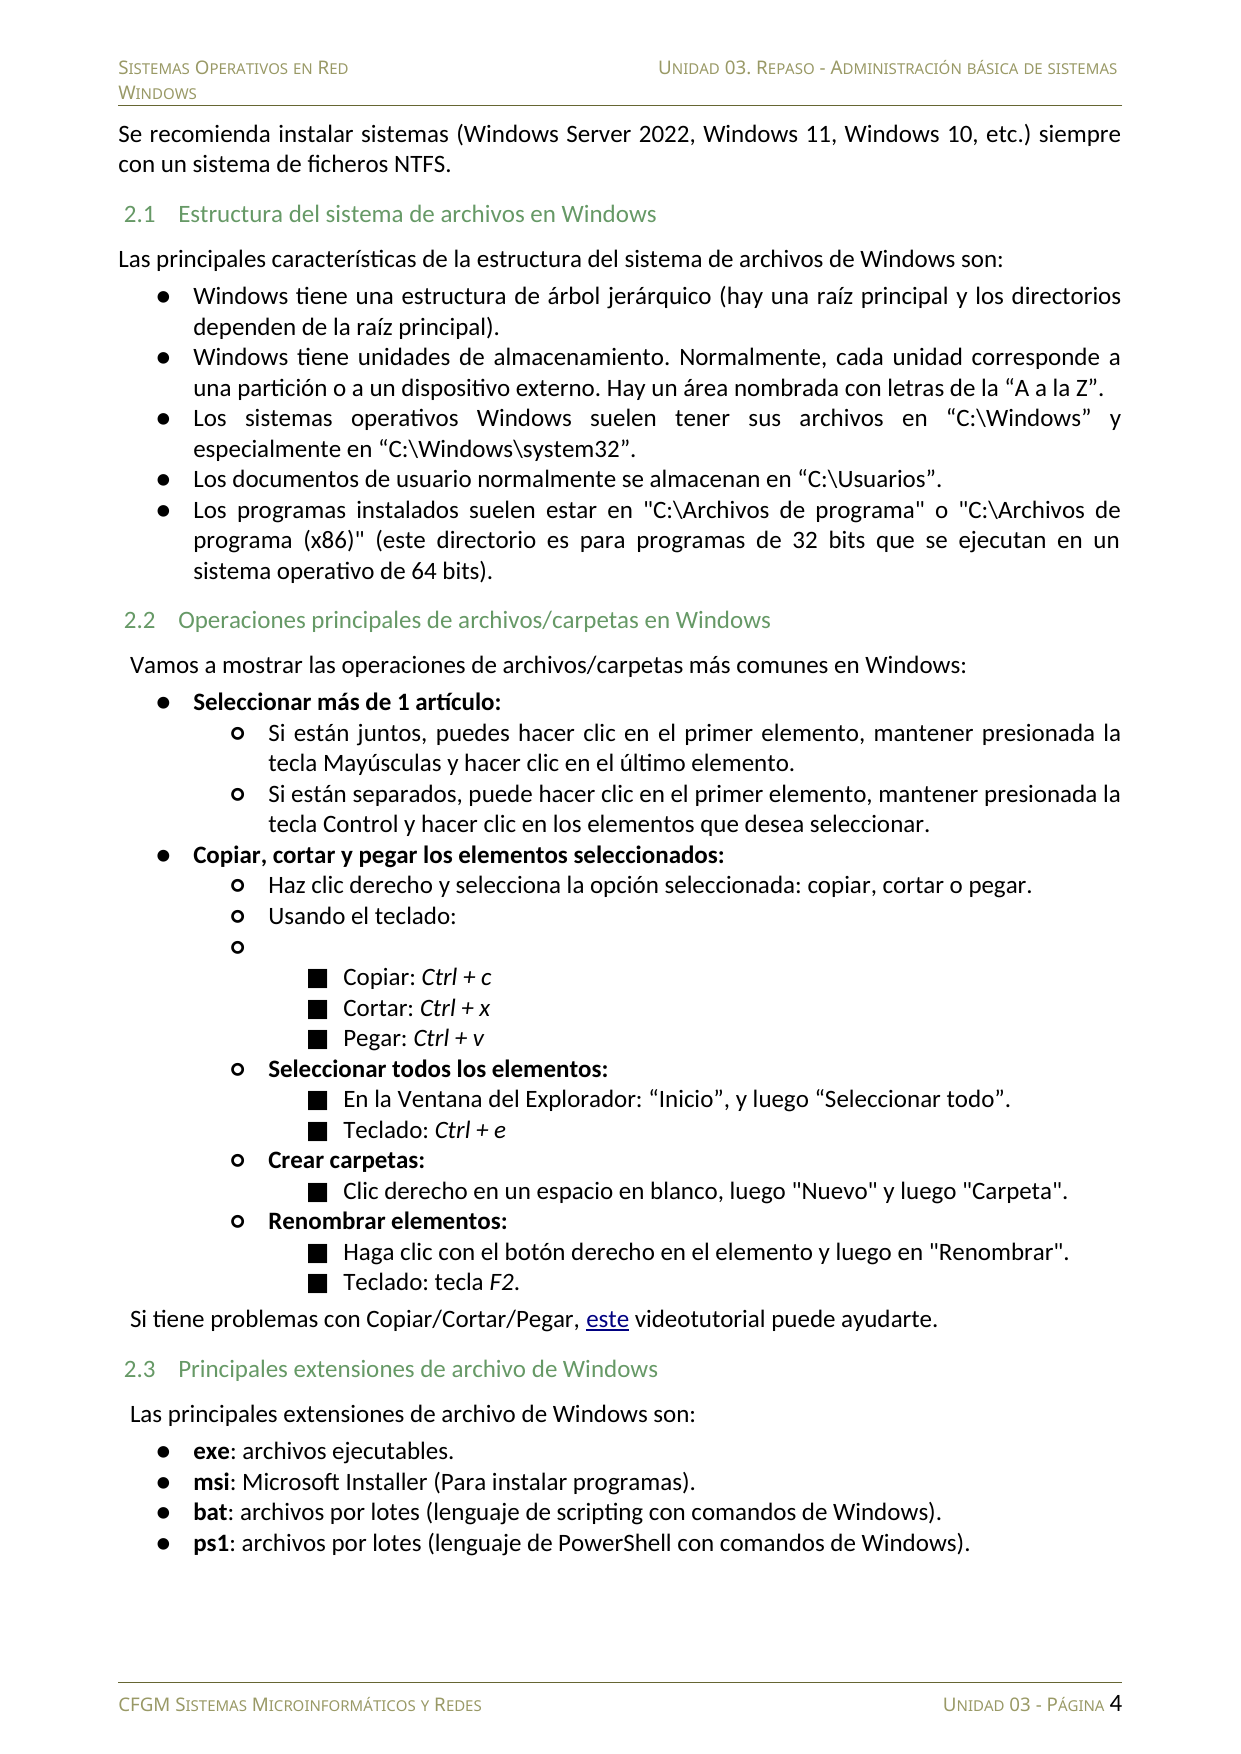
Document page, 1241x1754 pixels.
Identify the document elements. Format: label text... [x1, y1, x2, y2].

list Crear carpetas: [231, 1144, 1122, 1175]
list Haz clic derecho y selecciona la opción seleccionada: copiar, cortar o pegar. [231, 870, 1122, 900]
text Las principales características de la estructura del sistema de archivos de Windows son: [118, 243, 1122, 274]
subtitle Operaciones principales de archivos/carpetas en Windows [118, 604, 1122, 635]
list Haga clic con el botón derecho en el elemento y luego en "Renombrar". [306, 1236, 1122, 1266]
list bat: archivos por lotes (lenguaje de scripting con comandos de Windows). [156, 1496, 1122, 1527]
list Copiar, cortar y pegar los elementos seleccionados: [156, 839, 1122, 870]
list ps1: archivos por lotes (lenguaje de PowerShell con comandos de Windows). [156, 1527, 1122, 1557]
text Las principales extensiones de archivo de Windows son: [118, 1398, 1122, 1429]
list Seleccionar todos los elementos: [231, 1053, 1122, 1083]
list Clic derecho en un espacio en blanco, luego "Nuevo" y luego "Carpeta". [306, 1175, 1122, 1205]
list Los documentos de usuario normalmente se almacenan en “C:\Usuarios”. [156, 463, 1122, 494]
list Copiar: Ctrl + c [306, 961, 1122, 992]
list msi: Microsoft Installer (Para instalar programas). [156, 1466, 1122, 1496]
text Vamos a mostrar las operaciones de archivos/carpetas más comunes en Windows: [118, 649, 1122, 680]
list Windows tiene unidades de almacenamiento. Normalmente, cada unidad corresponde a una partición o a un dispositivo externo. Hay un área nombrada con letras de la “A a la Z”. [156, 341, 1122, 402]
list Si están juntos, puedes hacer clic en el primer elemento, mantener presionada la tecla Mayúsculas y hacer clic en el último elemento. [231, 717, 1122, 778]
list Cortar: Ctrl + x [306, 992, 1122, 1022]
list Los sistemas operativos Windows suelen tener sus archivos en “C:\Windows” y especialmente en “C:\Windows\system32”. [156, 402, 1122, 463]
list Si están separados, puede hacer clic en el primer elemento, mantener presionada la tecla Control y hacer clic en los elementos que desea seleccionar. [231, 778, 1122, 839]
list Pegar: Ctrl + v [306, 1022, 1122, 1053]
subtitle Principales extensiones de archivo de Windows [118, 1353, 1122, 1383]
list Los programas instalados suelen estar en "C:\Archivos de programa" o "C:\Archivos de programa (x86)" (este directorio es para programas de 32 bits que se ejecutan en un sistema operativo de 64 bits). [156, 494, 1122, 585]
list exe: archivos ejecutables. [156, 1435, 1122, 1466]
list En la Ventana del Explorador: “Inicio”, y luego “Seleccionar todo”. [306, 1083, 1122, 1114]
list Teclado: Ctrl + e [306, 1114, 1122, 1144]
list Usando el teclado: [231, 900, 1122, 931]
list Renombrar elementos: [231, 1205, 1122, 1236]
list Seleccionar más de 1 artículo: [156, 687, 1122, 717]
subtitle Estructura del sistema de archivos en Windows [118, 198, 1122, 228]
list Windows tiene una estructura de árbol jerárquico (hay una raíz principal y los directorios dependen de la raíz principal). [156, 280, 1122, 341]
text Se recomienda instalar sistemas (Windows Server 2022, Windows 11, Windows 10, etc.) siempre con un sistema de ficheros NTFS. [118, 118, 1122, 179]
text Si tiene problemas con Copiar/Cortar/Pegar, este videotutorial puede ayudarte. [118, 1303, 1122, 1334]
list Teclado: tecla F2. [306, 1266, 1122, 1297]
